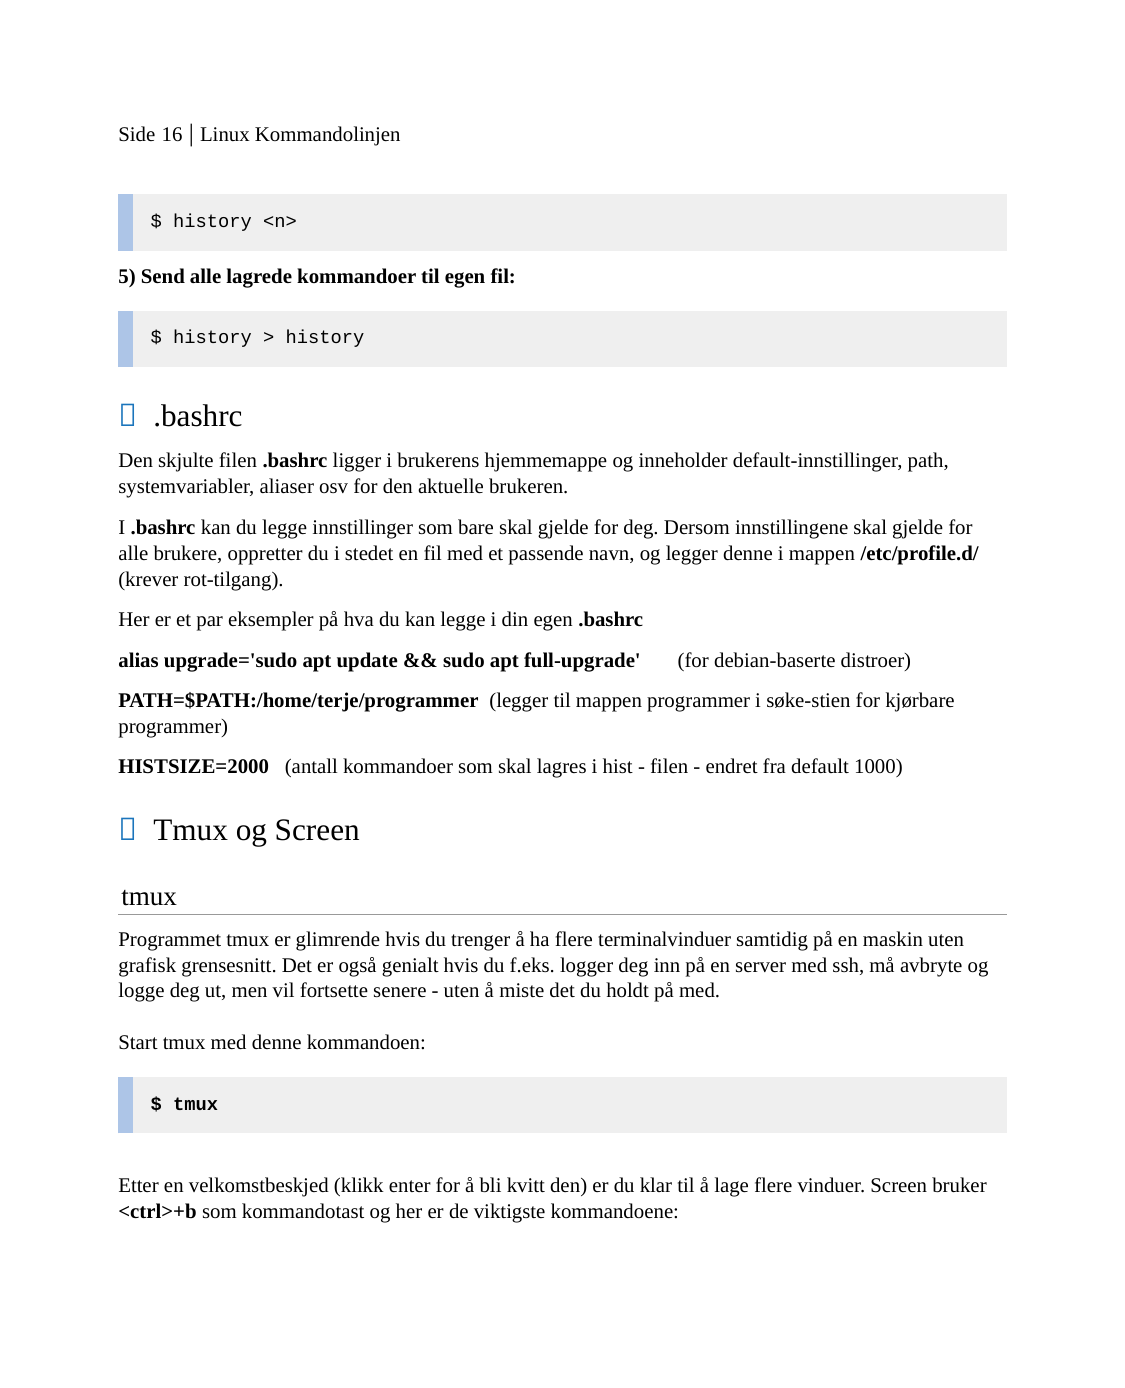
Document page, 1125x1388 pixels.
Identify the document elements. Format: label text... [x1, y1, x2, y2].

text alias upgrade='sudo apt update && sudo apt full-upgrade' (for debian-baserte distroer) [118, 647, 1007, 672]
subtitle  Tmux og Screen [118, 807, 1007, 850]
text Den skjulte filen .bashrc ligger i brukerens hjemmemappe og inneholder default-innstillinger, path, systemvariabler, aliaser osv for den aktuelle brukeren. [118, 448, 1007, 498]
text 5) Send alle lagrede kommandoer til egen fil: [118, 264, 1007, 288]
subtitle tmux [118, 877, 1007, 914]
text $ tmux [133, 1077, 1007, 1133]
text HISTSIZE=2000 (antall kommandoer som skal lagres i hist - filen - endret fra default 1000) [118, 754, 1007, 778]
text Etter en velkomstbeskjed (klikk enter for å bli kvitt den) er du klar til å lage flere vinduer. Screen bruker <ctrl>+b som kommandotast og her er de viktigste kommandoene: [118, 1147, 1007, 1223]
text $ history <n> [133, 194, 1007, 251]
text Her er et par eksempler på hva du kan legge i din egen .bashrc [118, 607, 1007, 631]
text PATH=$PATH:/home/terje/programmer (legger til mappen programmer i søke-stien for kjørbare programmer) [118, 688, 1007, 738]
text Programmet tmux er glimrende hvis du trenger å ha flere terminalvinduer samtidig på en maskin uten grafisk grensesnitt. Det er også genialt hvis du f.eks. logger deg inn på en server med ssh, må avbryte og logge deg ut, men vil fortsette senere - uten å miste det du holdt på med. Start tmux med denne kommandoen: [118, 927, 1007, 1054]
text I .bashrc kan du legge innstillinger som bare skal gjelde for deg. Dersom innstillingene skal gjelde for alle brukere, oppretter du i stedet en fil med et passende navn, og legger denne i mappen /etc/profile.d/ (krever rot-tilgang). [118, 514, 1007, 591]
subtitle  .bashrc [118, 393, 1007, 436]
text $ history > history [133, 311, 1007, 367]
